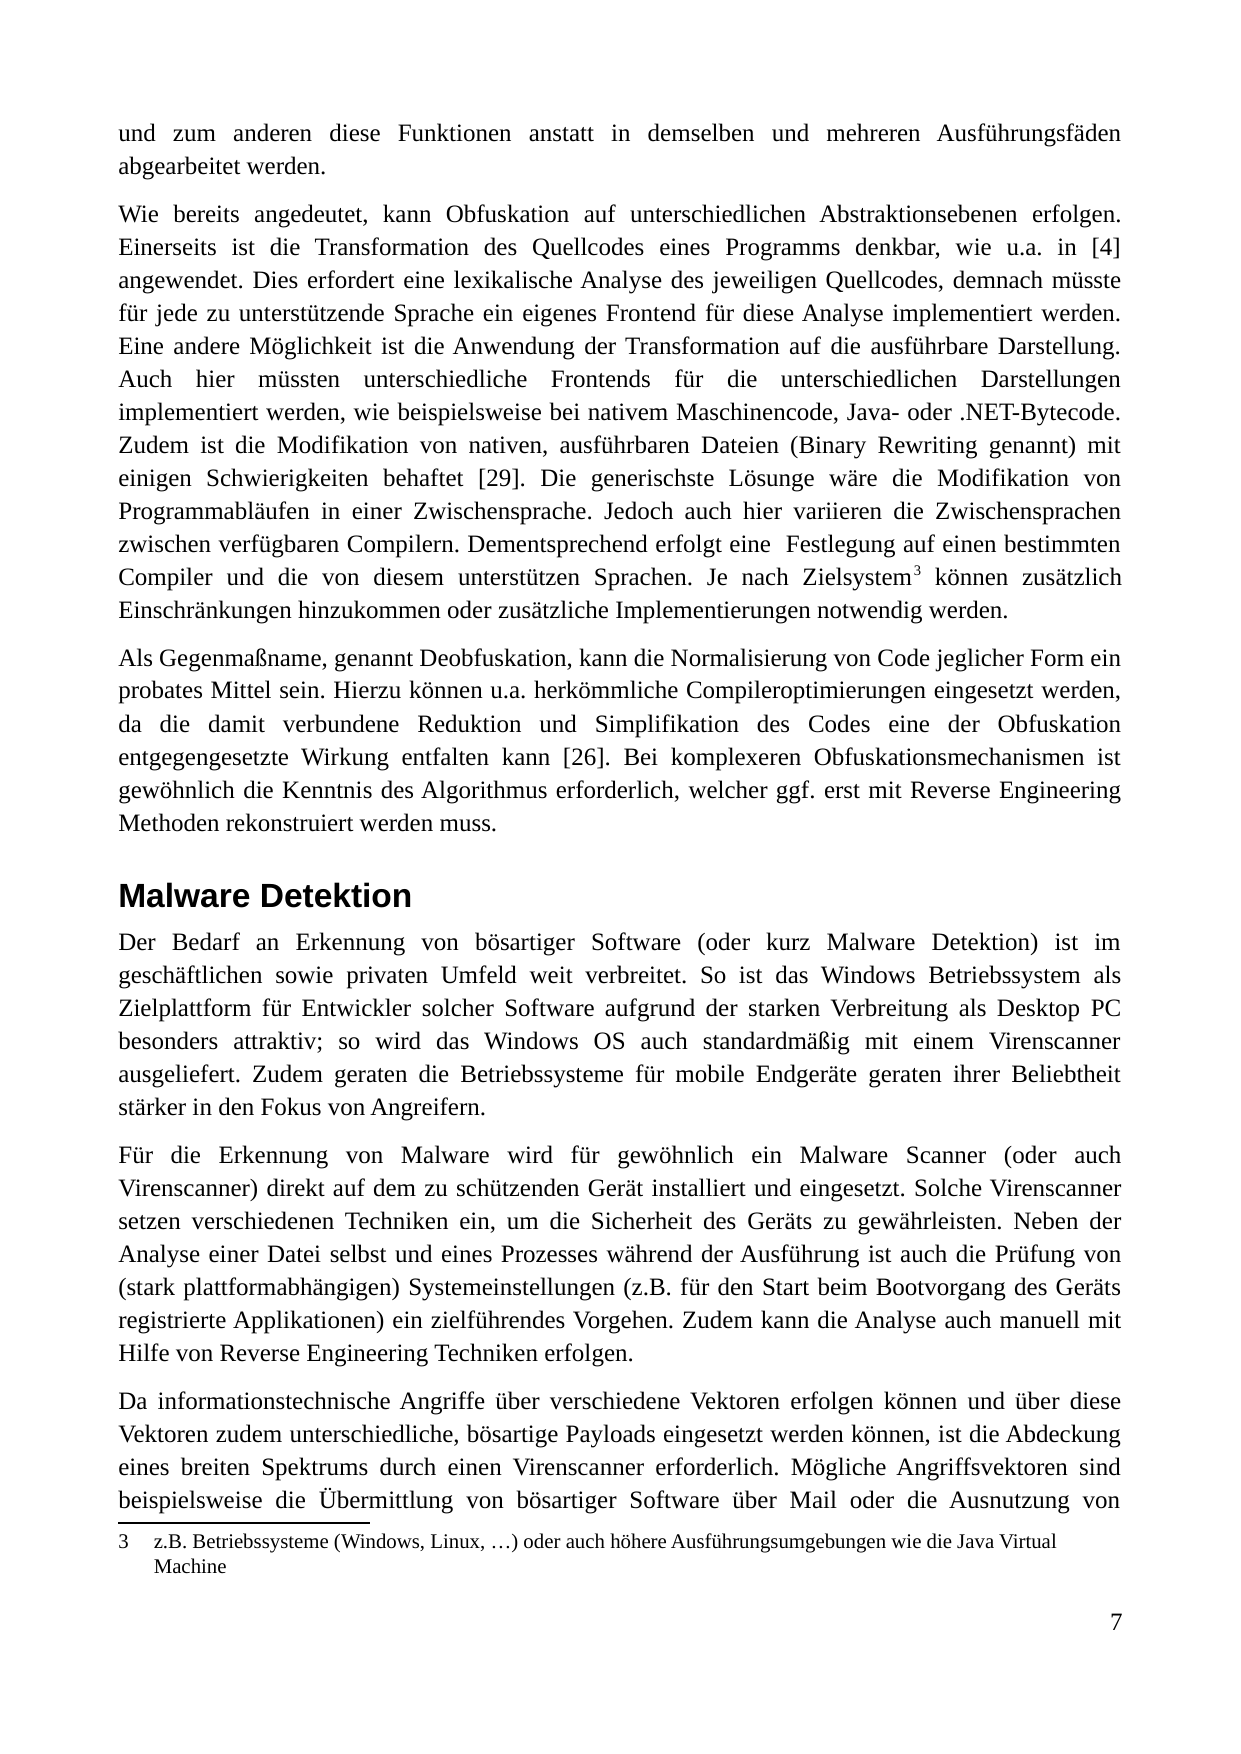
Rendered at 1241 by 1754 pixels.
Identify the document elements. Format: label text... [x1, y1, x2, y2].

text Der Bedarf an Erkennung von bösartiger Software (oder kurz Malware Detektion) ist im geschäftlichen sowie privaten Umfeld weit verbreitet. So ist das Windows Betriebssystem als Zielplattform für Entwickler solcher Software aufgrund der starken Verbreitung als Desktop PC besonders attraktiv; so wird das Windows OS auch standardmäßig mit einem Virenscanner ausgeliefert. Zudem geraten die Betriebssysteme für mobile Endgeräte geraten ihrer Beliebtheit stärker in den Fokus von Angreifern. [118, 927, 1122, 1121]
subtitle Malware Detektion [118, 876, 1122, 915]
text und zum anderen diese Funktionen anstatt in demselben und mehreren Ausführungsfäden abgearbeitet werden. [118, 118, 1122, 180]
text Als Gegenmaßname, genannt Deobfuskation, kann die Normalisierung von Code jeglicher Form ein probates Mittel sein. Hierzu können u.a. herkömmliche Compileroptimierungen eingesetzt werden, da die damit verbundene Reduktion und Simplifikation des Codes eine der Obfuskation entgegengesetzte Wirkung entfalten kann [26]. Bei komplexeren Obfuskationsmechanismen ist gewöhnlich die Kenntnis des Algorithmus erforderlich, welcher ggf. erst mit Reverse Engineering Methoden rekonstruiert werden muss. [118, 643, 1122, 836]
text Da informationstechnische Angriffe über verschiedene Vektoren erfolgen können und über diese Vektoren zudem unterschiedliche, bösartige Payloads eingesetzt werden können, ist die Abdeckung eines breiten Spektrums durch einen Virenscanner erforderlich. Mögliche Angriffsvektoren sind beispielsweise die Übermittlung von bösartiger Software über Mail oder die Ausnutzung von [118, 1386, 1122, 1513]
text Für die Erkennung von Malware wird für gewöhnlich ein Malware Scanner (oder auch Virenscanner) direkt auf dem zu schützenden Gerät installiert und eingesetzt. Solche Virenscanner setzen verschiedenen Techniken ein, um die Sicherheit des Geräts zu gewährleisten. Neben der Analyse einer Datei selbst und eines Prozesses während der Ausführung ist auch die Prüfung von (stark plattformabhängigen) Systemeinstellungen (z.B. für den Start beim Bootvorgang des Geräts registrierte Applikationen) ein zielführendes Vorgehen. Zudem kann die Analyse auch manuell mit Hilfe von Reverse Engineering Techniken erfolgen. [118, 1140, 1122, 1367]
text z.B. Betriebssysteme (Windows, Linux, …) oder auch höhere Ausführungsumgebungen wie die Java Virtual Machine [118, 1529, 1122, 1578]
text Wie bereits angedeutet, kann Obfuskation auf unterschiedlichen Abstraktionsebenen erfolgen. Einerseits ist die Transformation des Quellcodes eines Programms denkbar, wie u.a. in [4] angewendet. Dies erfordert eine lexikalische Analyse des jeweiligen Quellcodes, demnach müsste für jede zu unterstützende Sprache ein eigenes Frontend für diese Analyse implementiert werden. Eine andere Möglichkeit ist die Anwendung der Transformation auf die ausführbare Darstellung. Auch hier müssten unterschiedliche Frontends für die unterschiedlichen Darstellungen implementiert werden, wie beispielsweise bei nativem Maschinencode, Java- oder .NET-Bytecode. Zudem ist die Modifikation von nativen, ausführbaren Dateien (Binary Rewriting genannt) mit einigen Schwierigkeiten behaftet [29]. Die generischste Lösunge wäre die Modifikation von Programmabläufen in einer Zwischensprache. Jedoch auch hier variieren die Zwischensprachen zwischen verfügbaren Compilern. Dementsprechend erfolgt eine Festlegung auf einen bestimmten Compiler und die von diesem unterstützen Sprachen. Je nach Zielsystem können zusätzlich Einschränkungen hinzukommen oder zusätzliche Implementierungen notwendig werden. [118, 199, 1122, 624]
